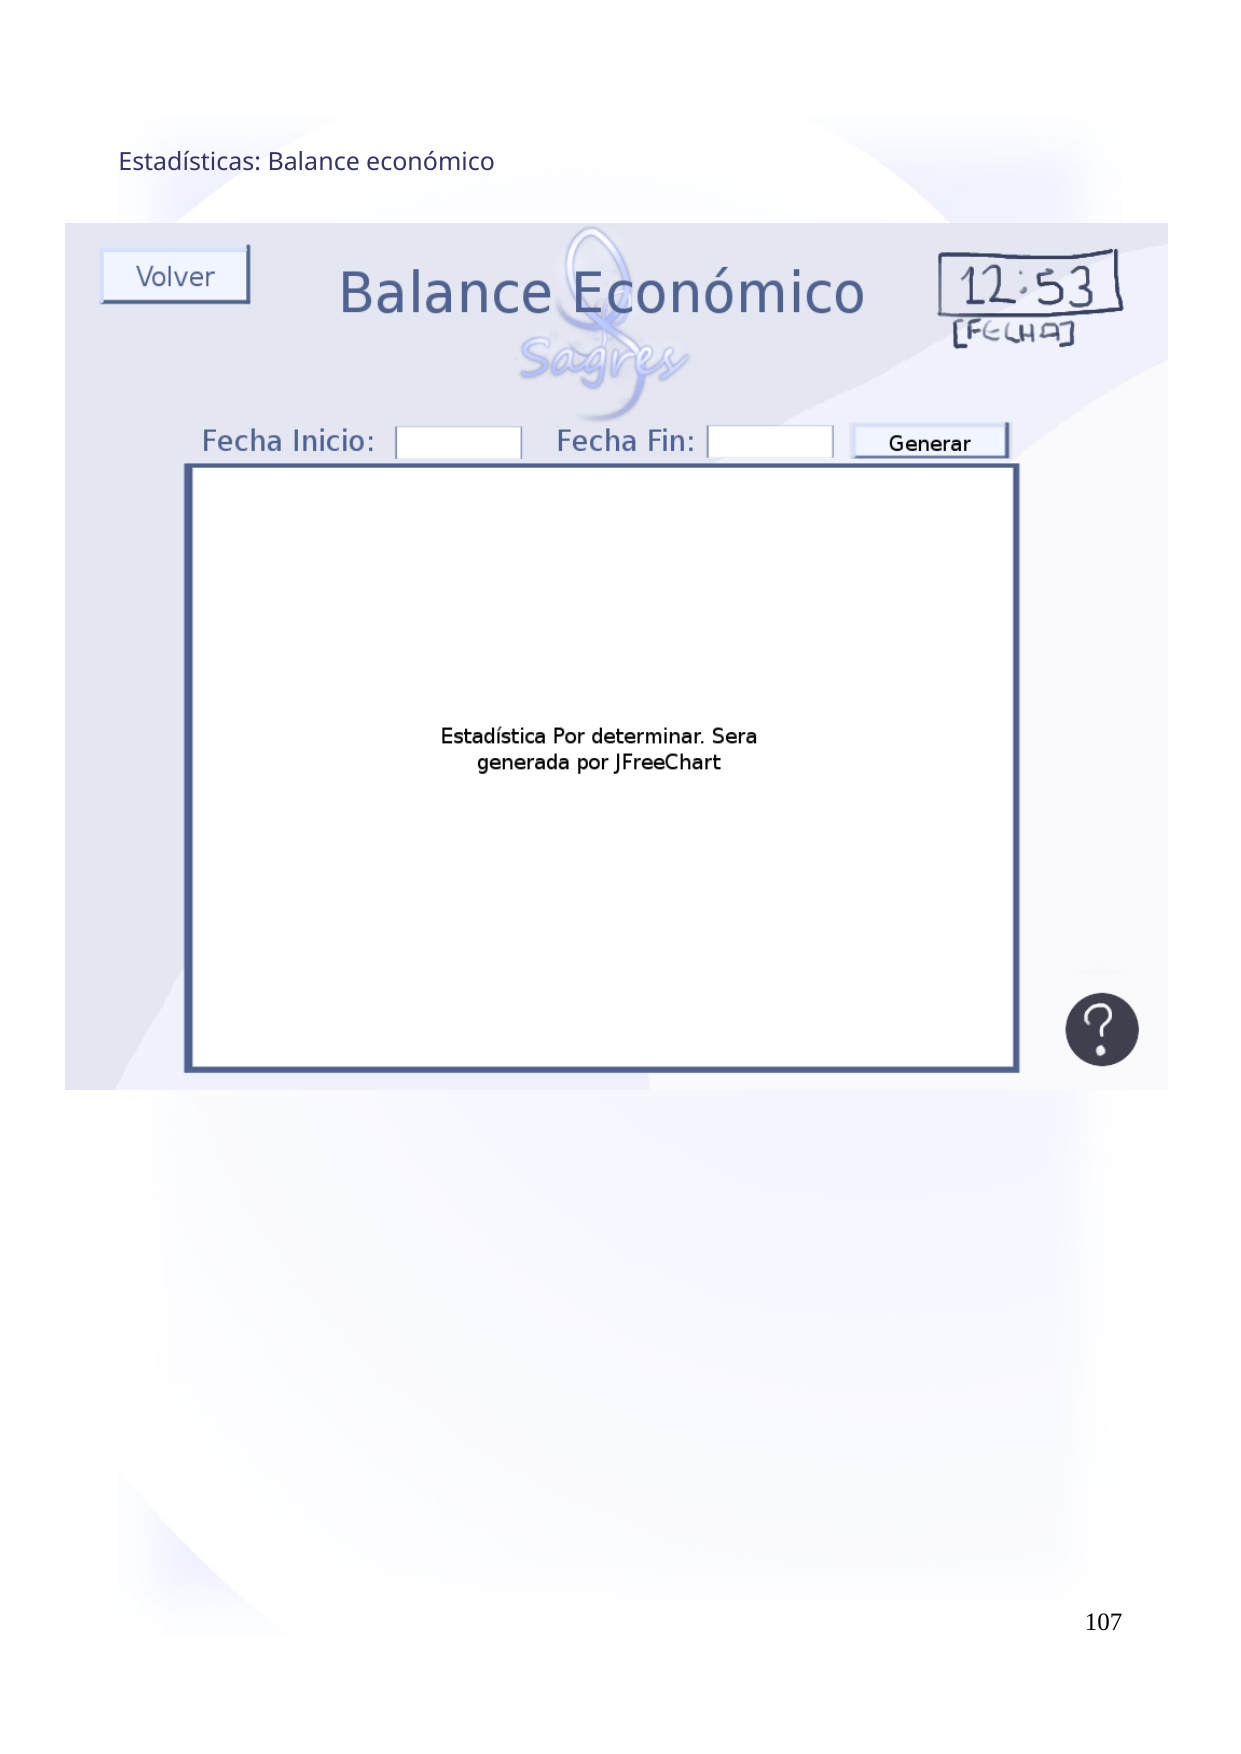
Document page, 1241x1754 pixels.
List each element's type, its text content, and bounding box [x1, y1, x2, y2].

picture [118, 118, 1122, 143]
subtitle Estadísticas: Balance económico [118, 143, 1122, 177]
picture [64, 177, 1168, 1636]
